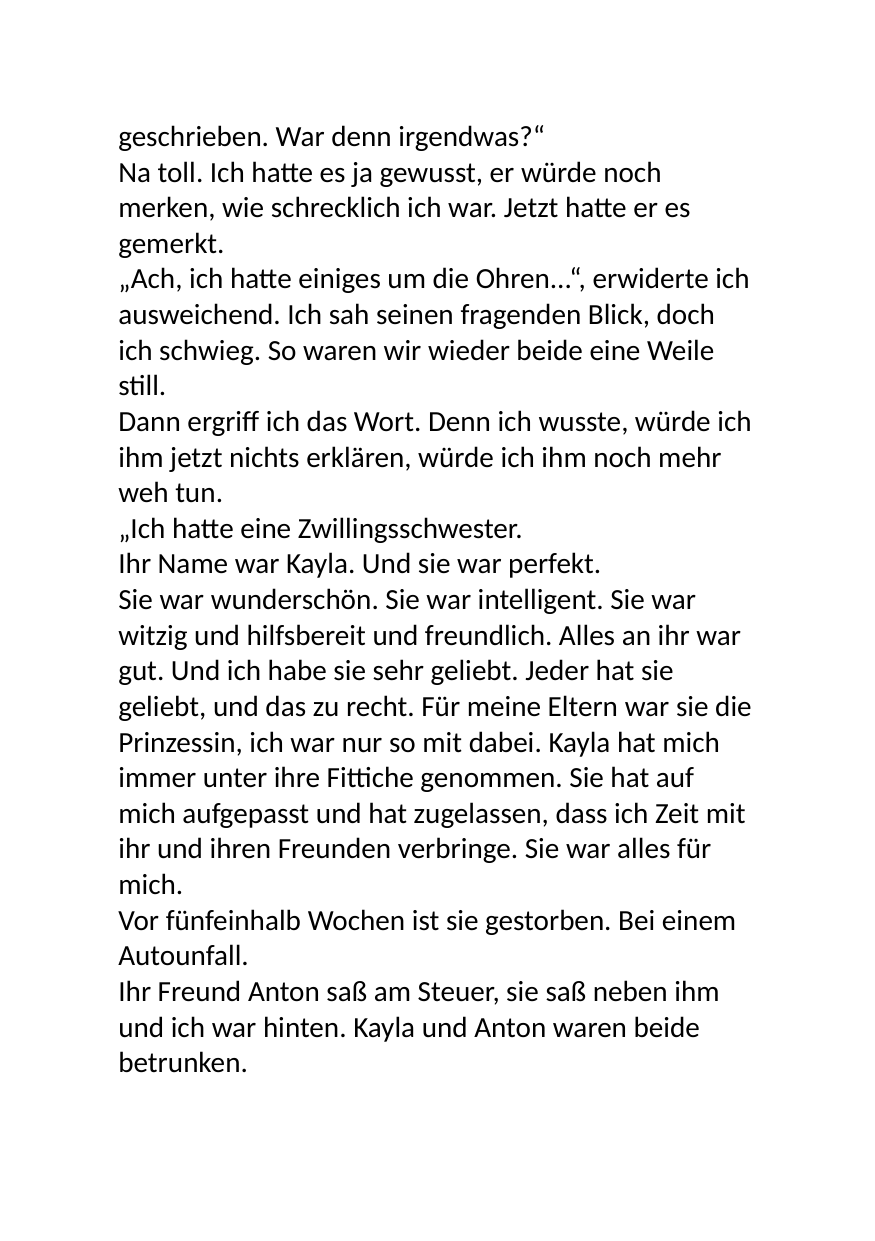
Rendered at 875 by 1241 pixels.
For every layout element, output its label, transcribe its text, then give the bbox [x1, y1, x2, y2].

text „Ach, ich hatte einiges um die Ohren...“, erwiderte ich ausweichend. Ich sah seinen fragenden Blick, doch ich schwieg. So waren wir wieder beide eine Weile still. [118, 261, 756, 403]
text Na toll. Ich hatte es ja gewusst, er würde noch merken, wie schrecklich ich war. Jetzt hatte er es gemerkt. [118, 154, 756, 261]
text Ihr Name war Kayla. Und sie war perfekt. [118, 546, 756, 581]
text Ihr Freund Anton saß am Steuer, sie saß neben ihm und ich war hinten. Kayla und Anton waren beide betrunken. [118, 973, 756, 1080]
text geschrieben. War denn irgendwas?“ [118, 118, 756, 154]
text „Ich hatte eine Zwillingsschwester. [118, 510, 756, 546]
text Sie war wunderschön. Sie war intelligent. Sie war witzig und hilfsbereit und freundlich. Alles an ihr war gut. Und ich habe sie sehr geliebt. Jeder hat sie geliebt, und das zu recht. Für meine Eltern war sie die Prinzessin, ich war nur so mit dabei. Kayla hat mich immer unter ihre Fittiche genommen. Sie hat auf mich aufgepasst und hat zugelassen, dass ich Zeit mit ihr und ihren Freunden verbringe. Sie war alles für mich. [118, 581, 756, 902]
text Vor fünfeinhalb Wochen ist sie gestorben. Bei einem Autounfall. [118, 902, 756, 973]
text Dann ergriff ich das Wort. Denn ich wusste, würde ich ihm jetzt nichts erklären, würde ich ihm noch mehr weh tun. [118, 403, 756, 510]
